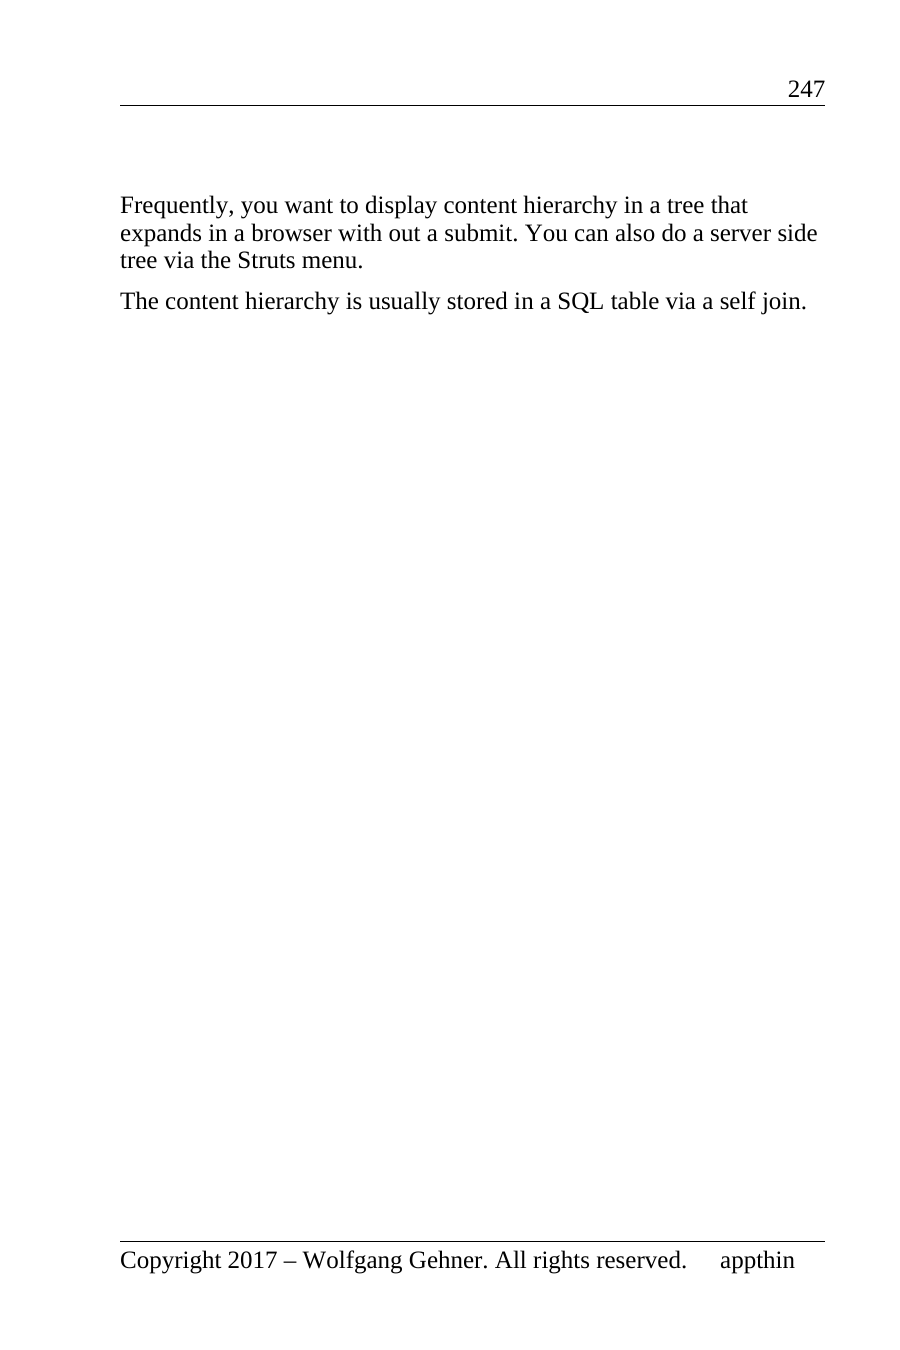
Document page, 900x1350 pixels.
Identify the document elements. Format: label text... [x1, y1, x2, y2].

text Frequently, you want to display content hierarchy in a tree that expands in a browser with out a submit. You can also do a server side tree via the Struts menu. [120, 191, 825, 274]
text The content hierarchy is usually stored in a SQL table via a self join. [120, 287, 825, 314]
